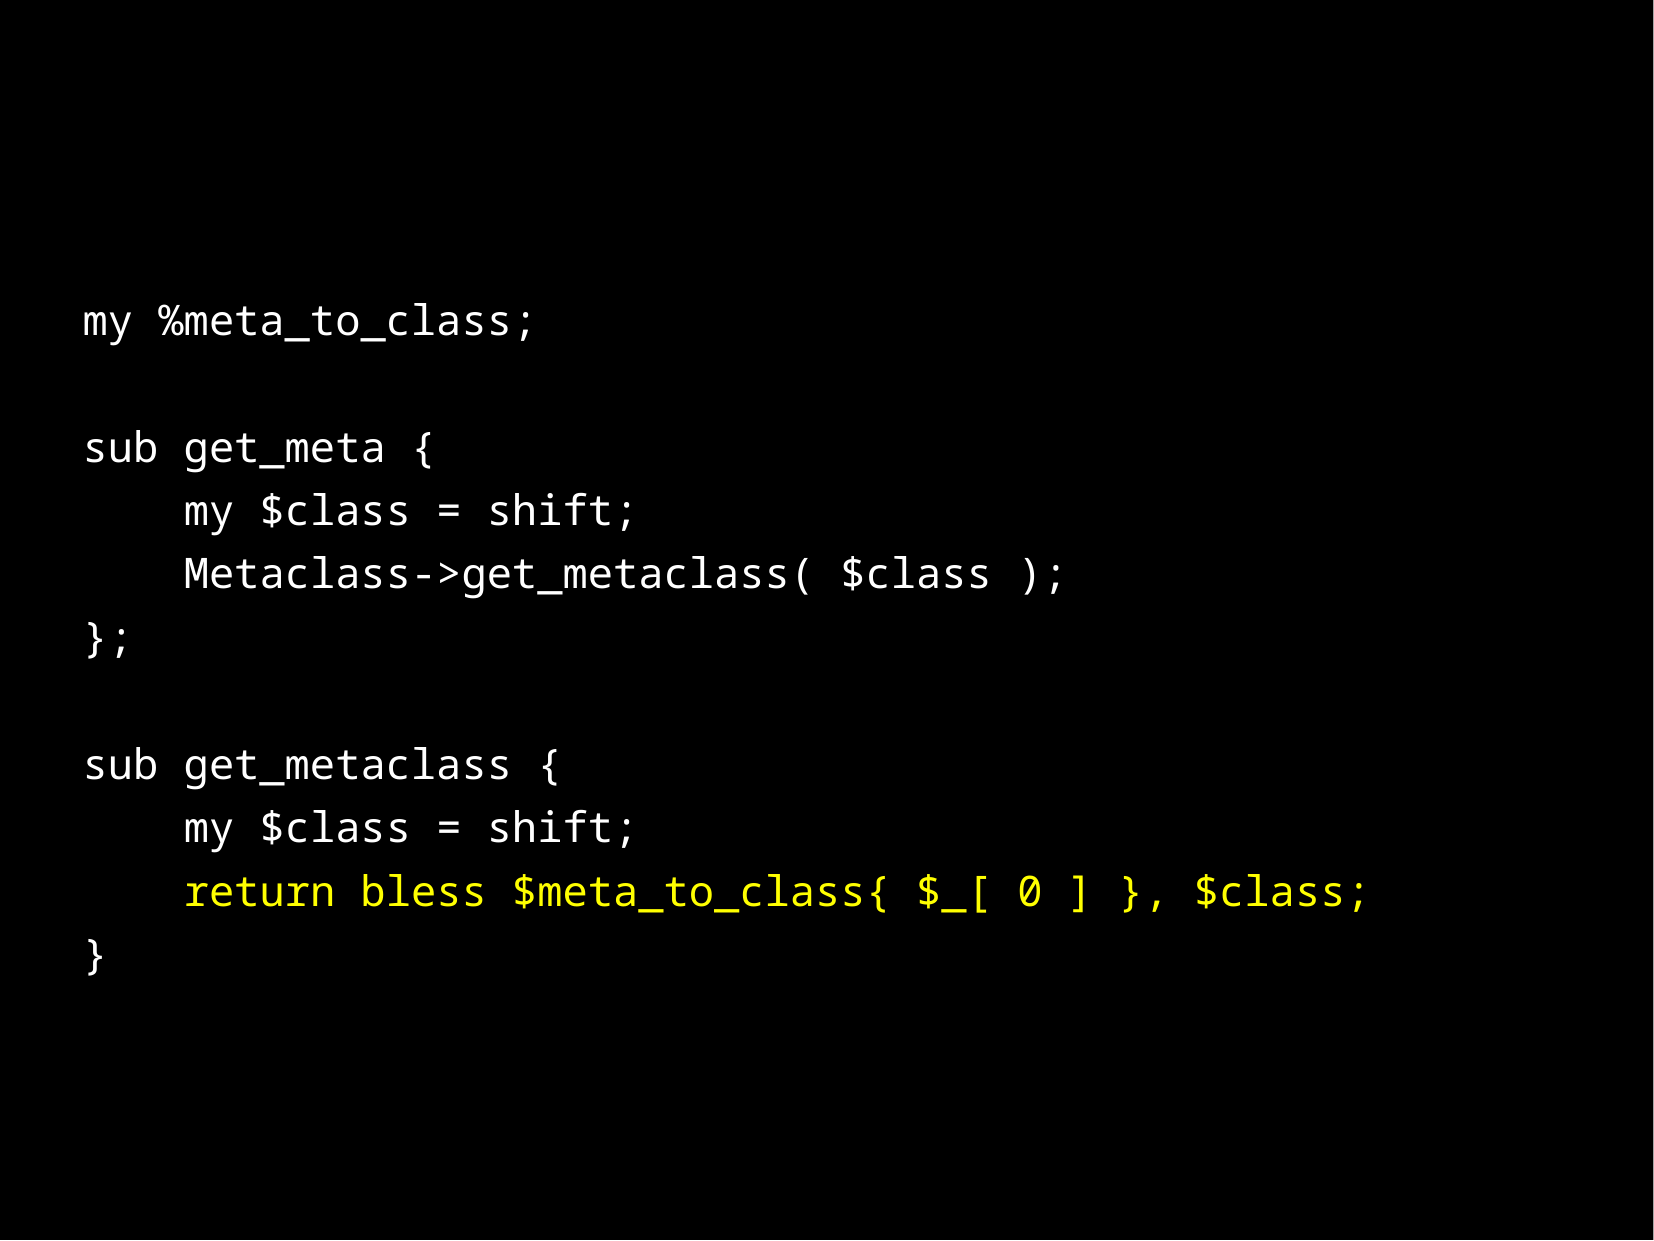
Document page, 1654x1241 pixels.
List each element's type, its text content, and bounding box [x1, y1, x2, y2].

list my %meta_to_class; sub get_meta { my $class = shift; Metaclass->get_metaclass( $class ); }; sub get_metaclass { my $class = shift; return bless $meta_to_class{ $_[ 0 ] }, $class; } [82, 290, 1538, 1010]
